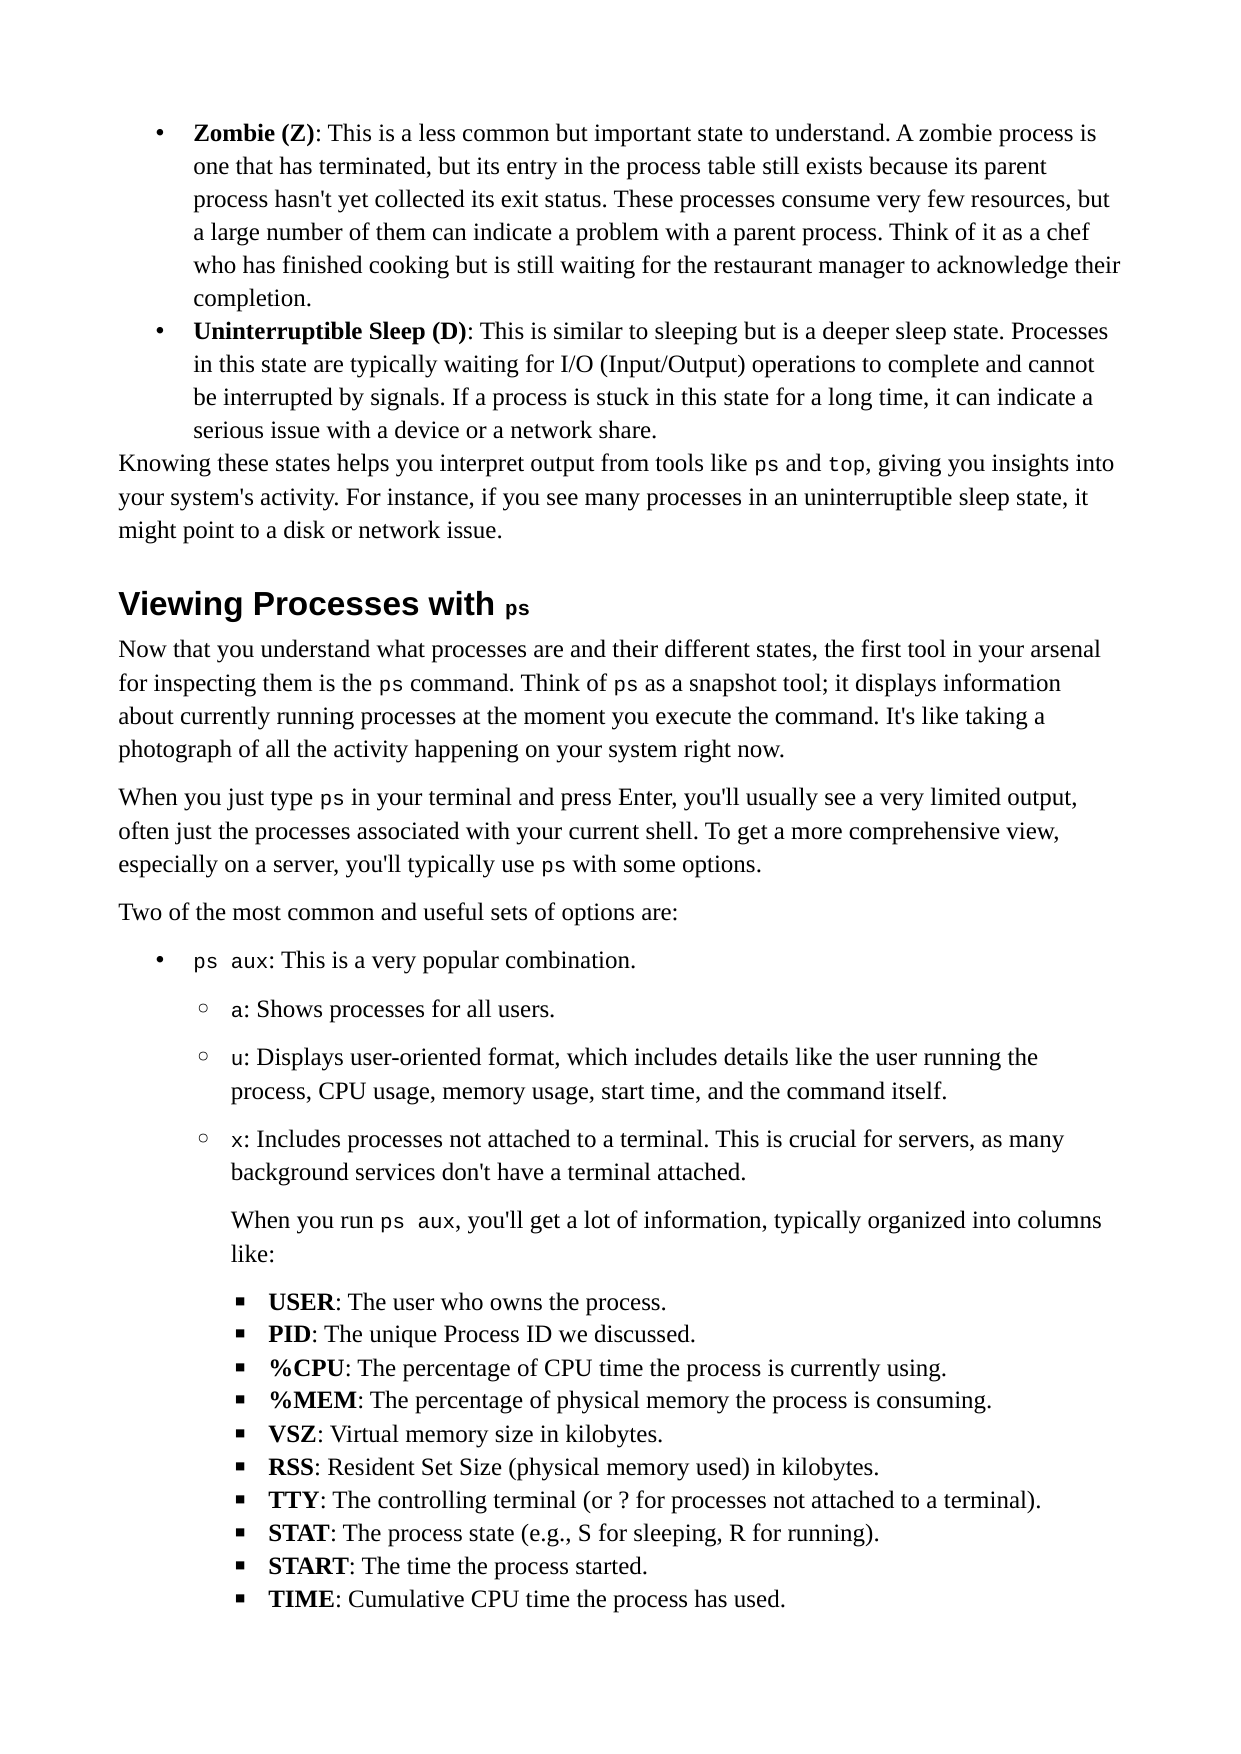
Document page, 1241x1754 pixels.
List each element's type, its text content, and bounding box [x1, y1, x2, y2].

list ps aux: This is a very popular combination. [156, 945, 1122, 975]
list USER: The user who owns the process. [231, 1287, 1122, 1315]
list When you run ps aux, you'll get a lot of information, typically organized into columns like: [193, 1205, 1122, 1268]
list RSS: Resident Set Size (physical memory used) in kilobytes. [231, 1452, 1122, 1480]
list PID: The unique Process ID we discussed. [231, 1319, 1122, 1348]
text Knowing these states helps you interpret output from tools like ps and top, giving you insights into your system's activity. For instance, if you see many processes in an uninterruptible sleep state, it might point to a disk or network issue. [118, 448, 1122, 544]
list Uninterruptible Sleep (D): This is similar to sleeping but is a deeper sleep state. Processes in this state are typically waiting for I/O (Input/Output) operations to complete and cannot be interrupted by signals. If a process is stuck in this state for a long time, it can indicate a serious issue with a device or a network share. [156, 316, 1122, 444]
list a: Shows processes for all users. [193, 994, 1122, 1023]
list %CPU: The percentage of CPU time the process is currently using. [231, 1353, 1122, 1381]
list %MEM: The percentage of physical memory the process is consuming. [231, 1386, 1122, 1414]
text Two of the most common and useful sets of options are: [118, 897, 1122, 926]
list VSZ: Virtual memory size in kilobytes. [231, 1419, 1122, 1447]
subtitle Viewing Processes with ps [118, 584, 1122, 622]
list x: Includes processes not attached to a terminal. This is crucial for servers, as many background services don't have a terminal attached. [193, 1124, 1122, 1186]
list u: Displays user-oriented format, which includes details like the user running the process, CPU usage, memory usage, start time, and the command itself. [193, 1042, 1122, 1105]
list STAT: The process state (e.g., S for sleeping, R for running). [231, 1518, 1122, 1546]
text When you just type ps in your terminal and press Enter, you'll usually see a very limited output, often just the processes associated with your current shell. To get a more comprehensive view, especially on a server, you'll typically use ps with some options. [118, 782, 1122, 878]
text Now that you understand what processes are and their different states, the first tool in your arsenal for inspecting them is the ps command. Think of ps as a snapshot tool; it displays information about currently running processes at the moment you execute the command. It's like taking a photograph of all the activity happening on your system right now. [118, 634, 1122, 763]
list TTY: The controlling terminal (or ? for processes not attached to a terminal). [231, 1485, 1122, 1513]
list TIME: Cumulative CPU time the process has used. [231, 1584, 1122, 1612]
list Zombie (Z): This is a less common but important state to understand. A zombie process is one that has terminated, but its entry in the process table still exists because its parent process hasn't yet collected its exit status. These processes consume very few resources, but a large number of them can indicate a problem with a parent process. Think of it as a chef who has finished cooking but is still waiting for the restaurant manager to acknowledge their completion. [156, 118, 1122, 312]
list START: The time the process started. [231, 1551, 1122, 1579]
